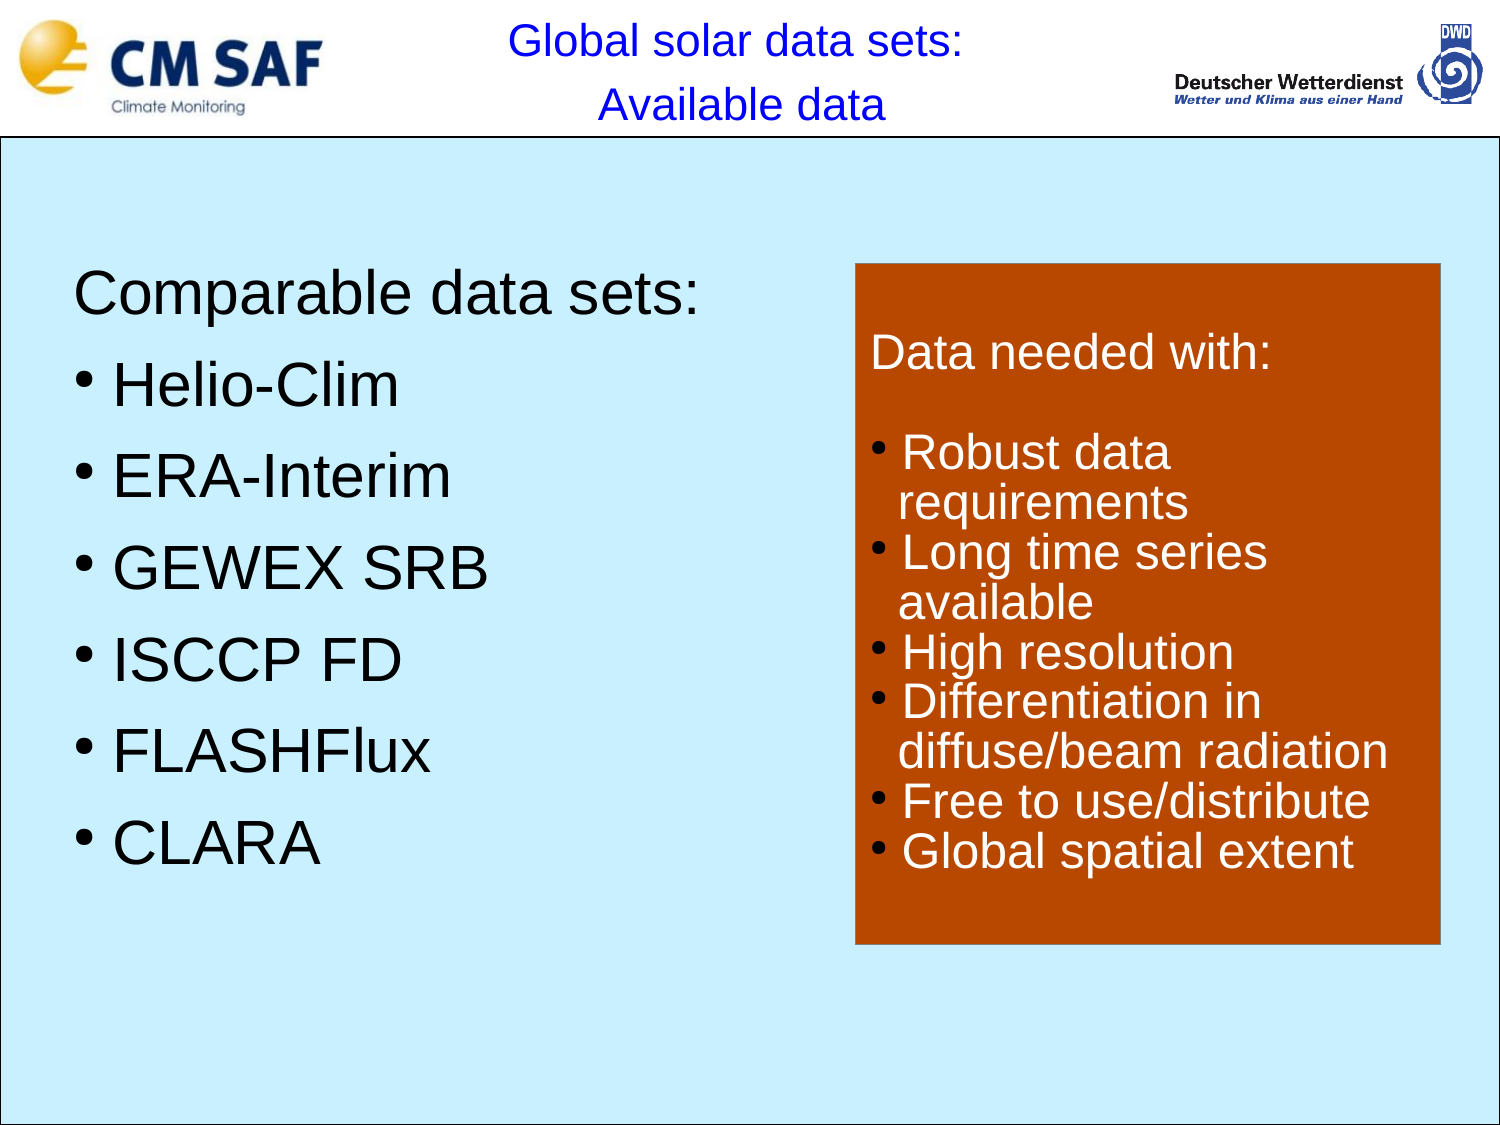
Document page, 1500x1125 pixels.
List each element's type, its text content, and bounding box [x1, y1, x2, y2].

text_box Data needed with: Robust data requirements Long time series available High resolution Differentiation in diffuse/beam radiation Free to use/distribute Global spatial extent [855, 263, 1441, 945]
picture [17, 19, 325, 117]
picture [1175, 24, 1483, 104]
text_box Global solar data sets: Available data [312, 1, 1172, 80]
list Comparable data sets: Helio-Clim ERA-Interim GEWEX SRB ISCCP FD FLASHFlux CLARA [73, 263, 1423, 1006]
